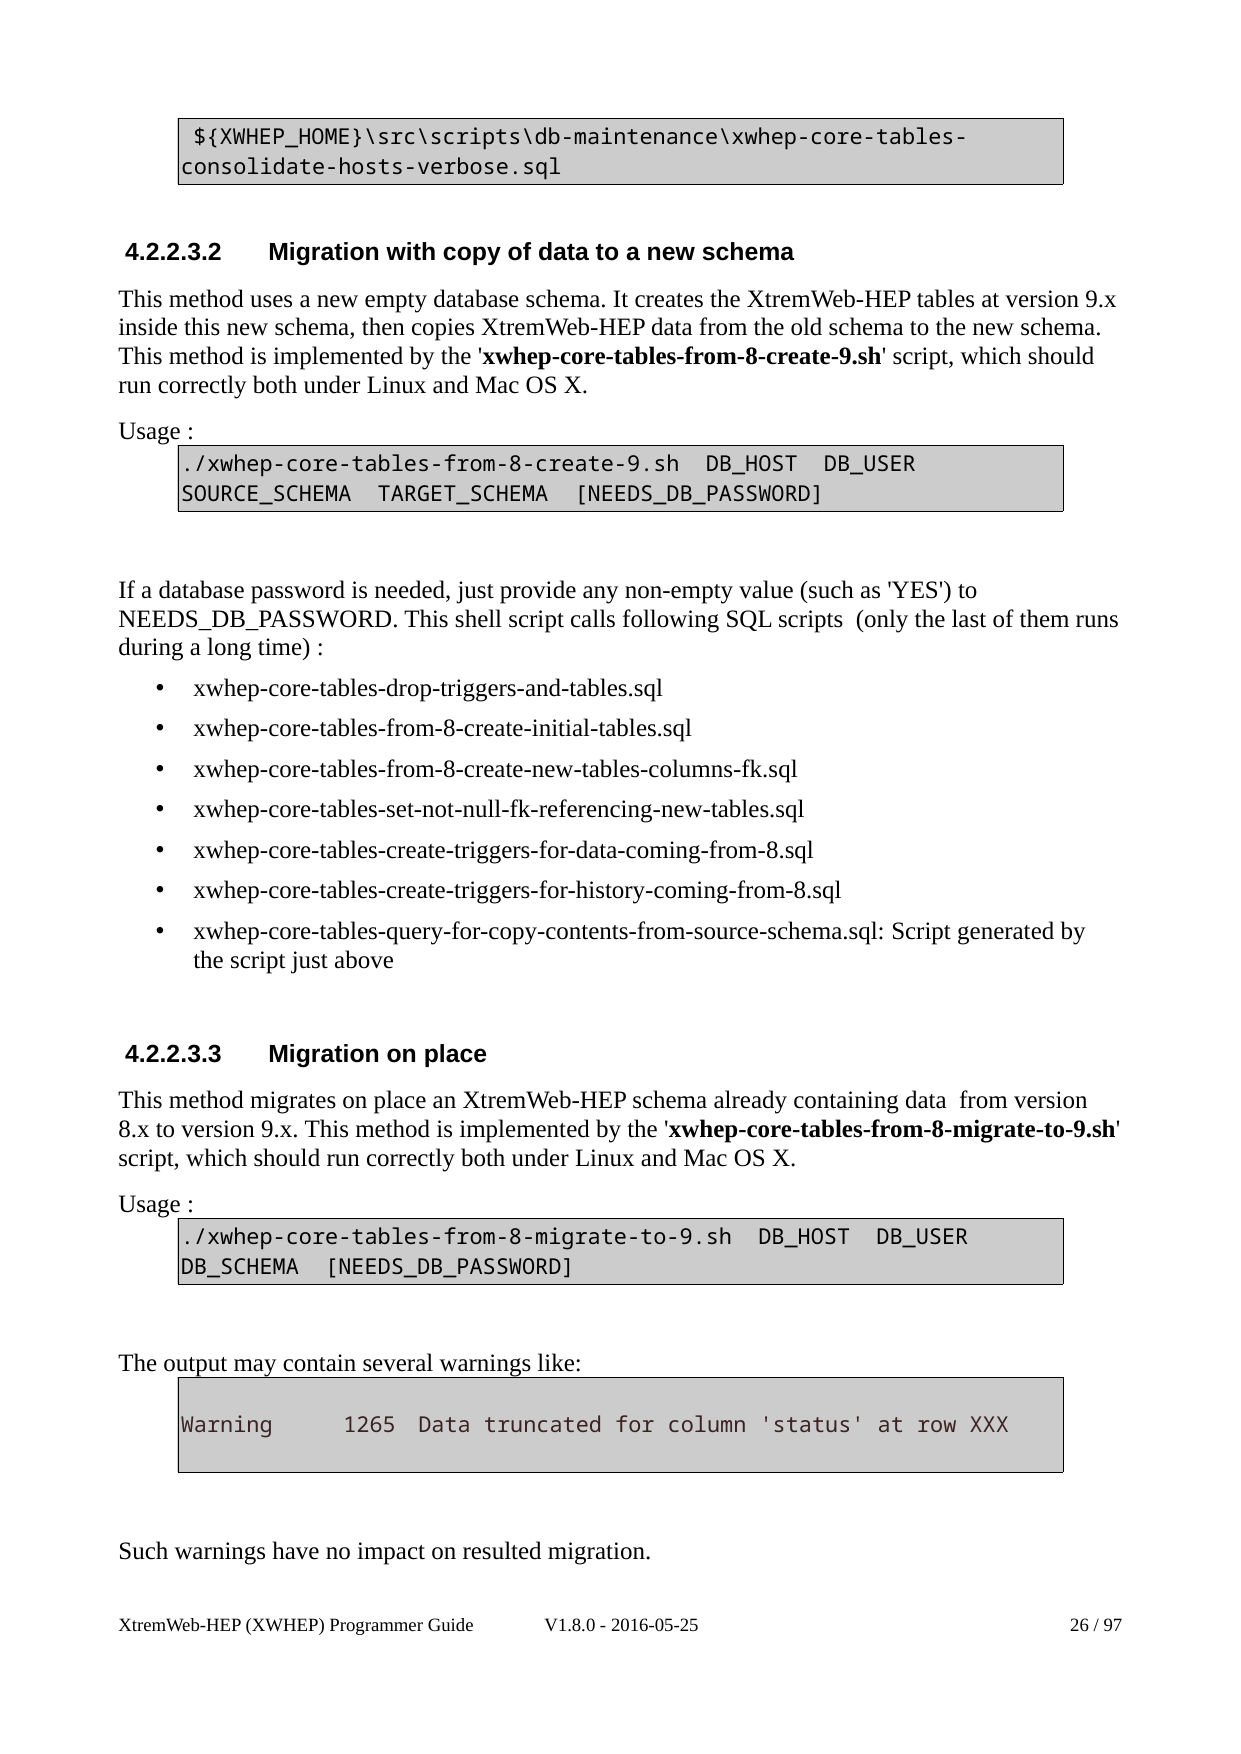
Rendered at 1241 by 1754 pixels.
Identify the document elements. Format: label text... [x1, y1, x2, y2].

text If a database password is needed, just provide any non-empty value (such as 'YES') to NEEDS_DB_PASSWORD. This shell script calls following SQL scripts (only the last of them runs during a long time) : [118, 575, 1122, 661]
text Such warnings have no impact on resulted migration. [118, 1536, 1122, 1565]
text ./xwhep-core-tables-from-8-create-9.sh DB_HOST DB_USER SOURCE_SCHEMA TARGET_SCHEMA [NEEDS_DB_PASSWORD] [179, 446, 1063, 511]
list xwhep-core-tables-query-for-copy-contents-from-source-schema.sql: Script generated by the script just above [156, 916, 1122, 974]
list xwhep-core-tables-create-triggers-for-history-coming-from-8.sql [156, 876, 1122, 904]
text Warning 1265 Data truncated for column 'status' at row XXX [179, 1406, 1063, 1436]
list xwhep-core-tables-set-not-null-fk-referencing-new-tables.sql [156, 794, 1122, 823]
subtitle Migration with copy of data to a new schema [118, 237, 1122, 266]
text This method uses a new empty database schema. It creates the XtremWeb-HEP tables at version 9.x inside this new schema, then copies XtremWeb-HEP data from the old schema to the new schema. This method is implemented by the 'xwhep-core-tables-from-8-create-9.sh' script, which should run correctly both under Linux and Mac OS X. [118, 284, 1122, 399]
list xwhep-core-tables-from-8-create-new-tables-columns-fk.sql [156, 754, 1122, 783]
text Usage : [118, 416, 1122, 445]
text This method migrates on place an XtremWeb-HEP schema already containing data from version 8.x to version 9.x. This method is implemented by the 'xwhep-core-tables-from-8-migrate-to-9.sh' script, which should run correctly both under Linux and Mac OS X. [118, 1085, 1122, 1172]
list xwhep-core-tables-drop-triggers-and-tables.sql [156, 673, 1122, 702]
text Usage : [118, 1189, 1122, 1218]
text ./xwhep-core-tables-from-8-migrate-to-9.sh DB_HOST DB_USER DB_SCHEMA [NEEDS_DB_PASSWORD] [179, 1219, 1063, 1284]
list xwhep-core-tables-create-triggers-for-data-coming-from-8.sql [156, 835, 1122, 864]
list xwhep-core-tables-from-8-create-initial-tables.sql [156, 713, 1122, 742]
subtitle Migration on place [118, 1039, 1122, 1068]
text The output may contain several warnings like: [118, 1348, 1122, 1377]
text ${XWHEP_HOME}\src\scripts\db-maintenance\xwhep-core-tables-consolidate-hosts-verbose.sql [179, 119, 1063, 184]
